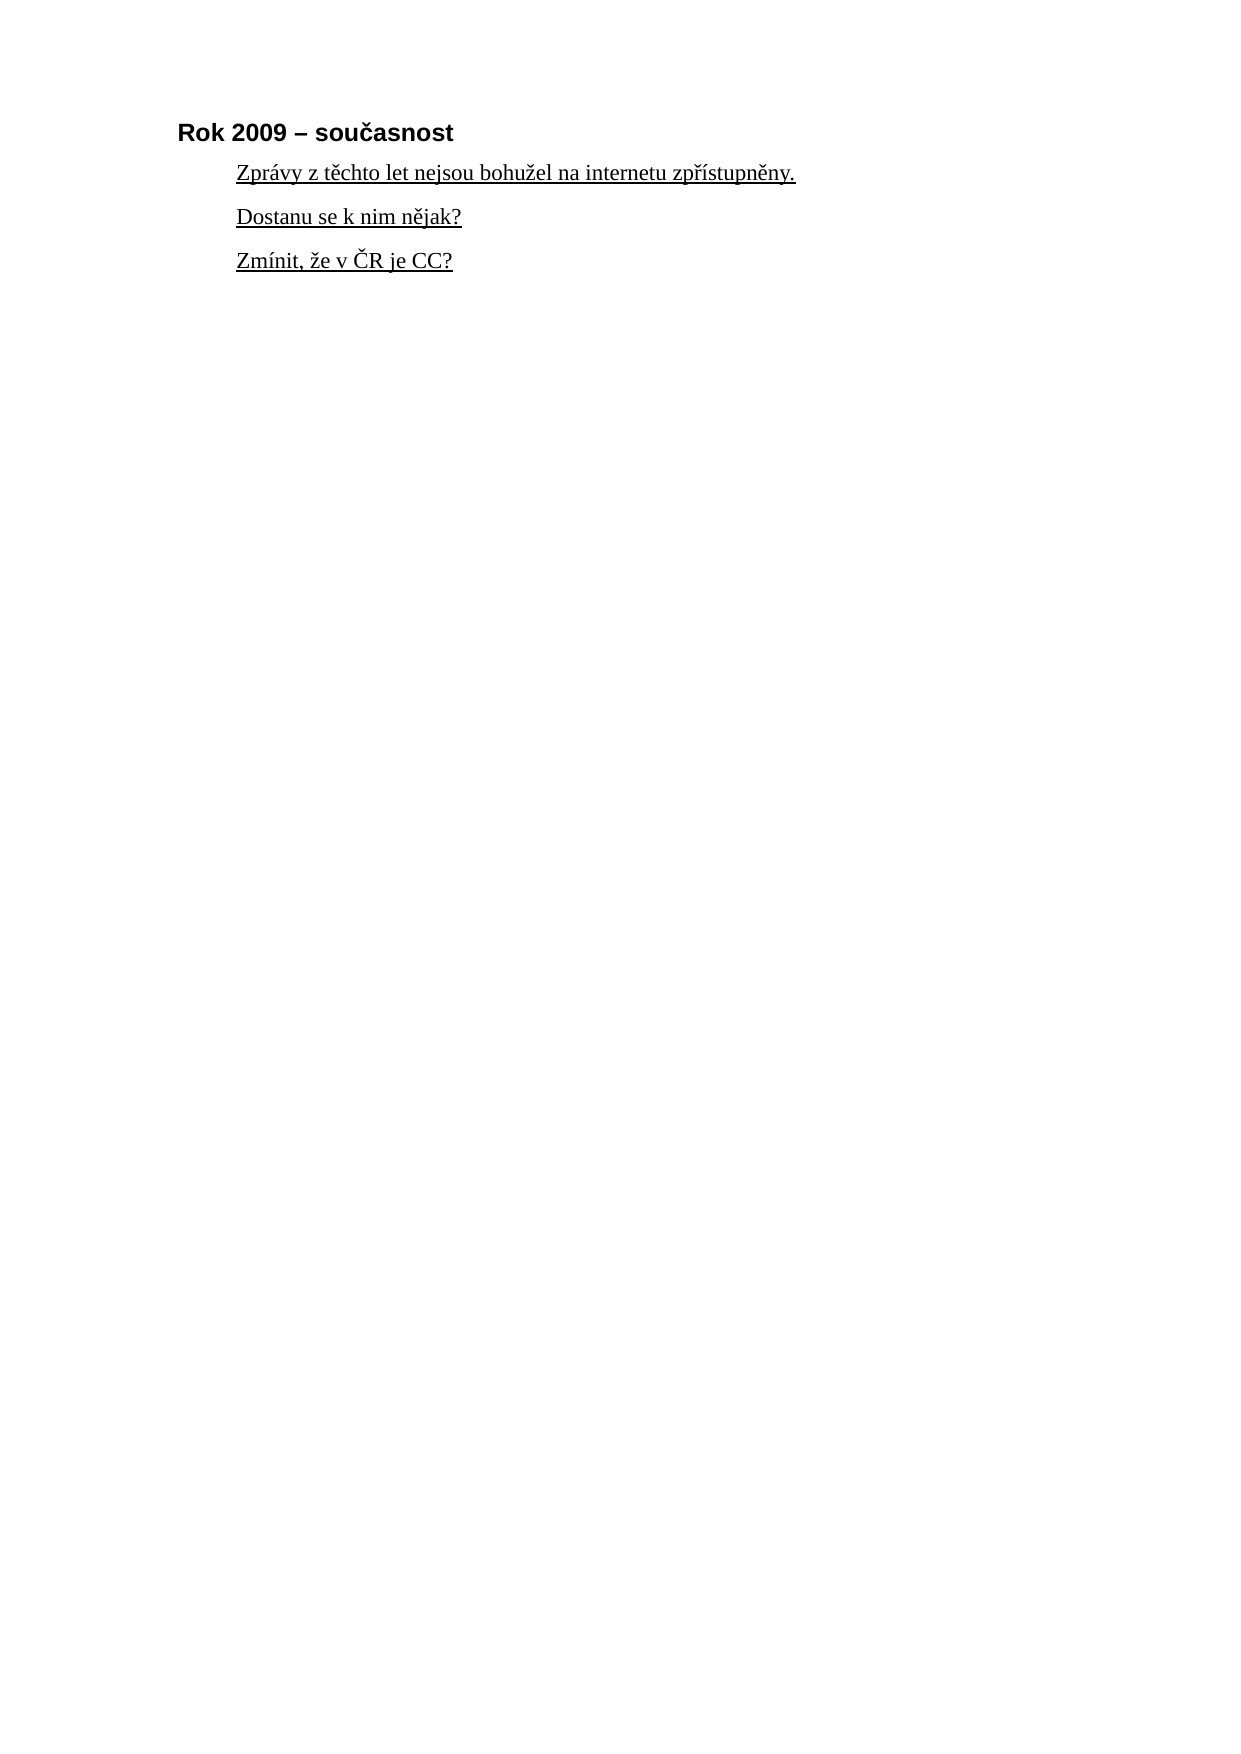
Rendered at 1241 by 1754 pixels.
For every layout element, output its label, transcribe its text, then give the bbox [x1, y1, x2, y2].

text Dostanu se k nim nějak? [177, 203, 1122, 230]
text Zprávy z těchto let nejsou bohužel na internetu zpřístupněny. [177, 159, 1122, 186]
text Zmínit, že v ČR je CC? [177, 247, 1122, 274]
subtitle Rok 2009 – současnost [177, 118, 1122, 147]
